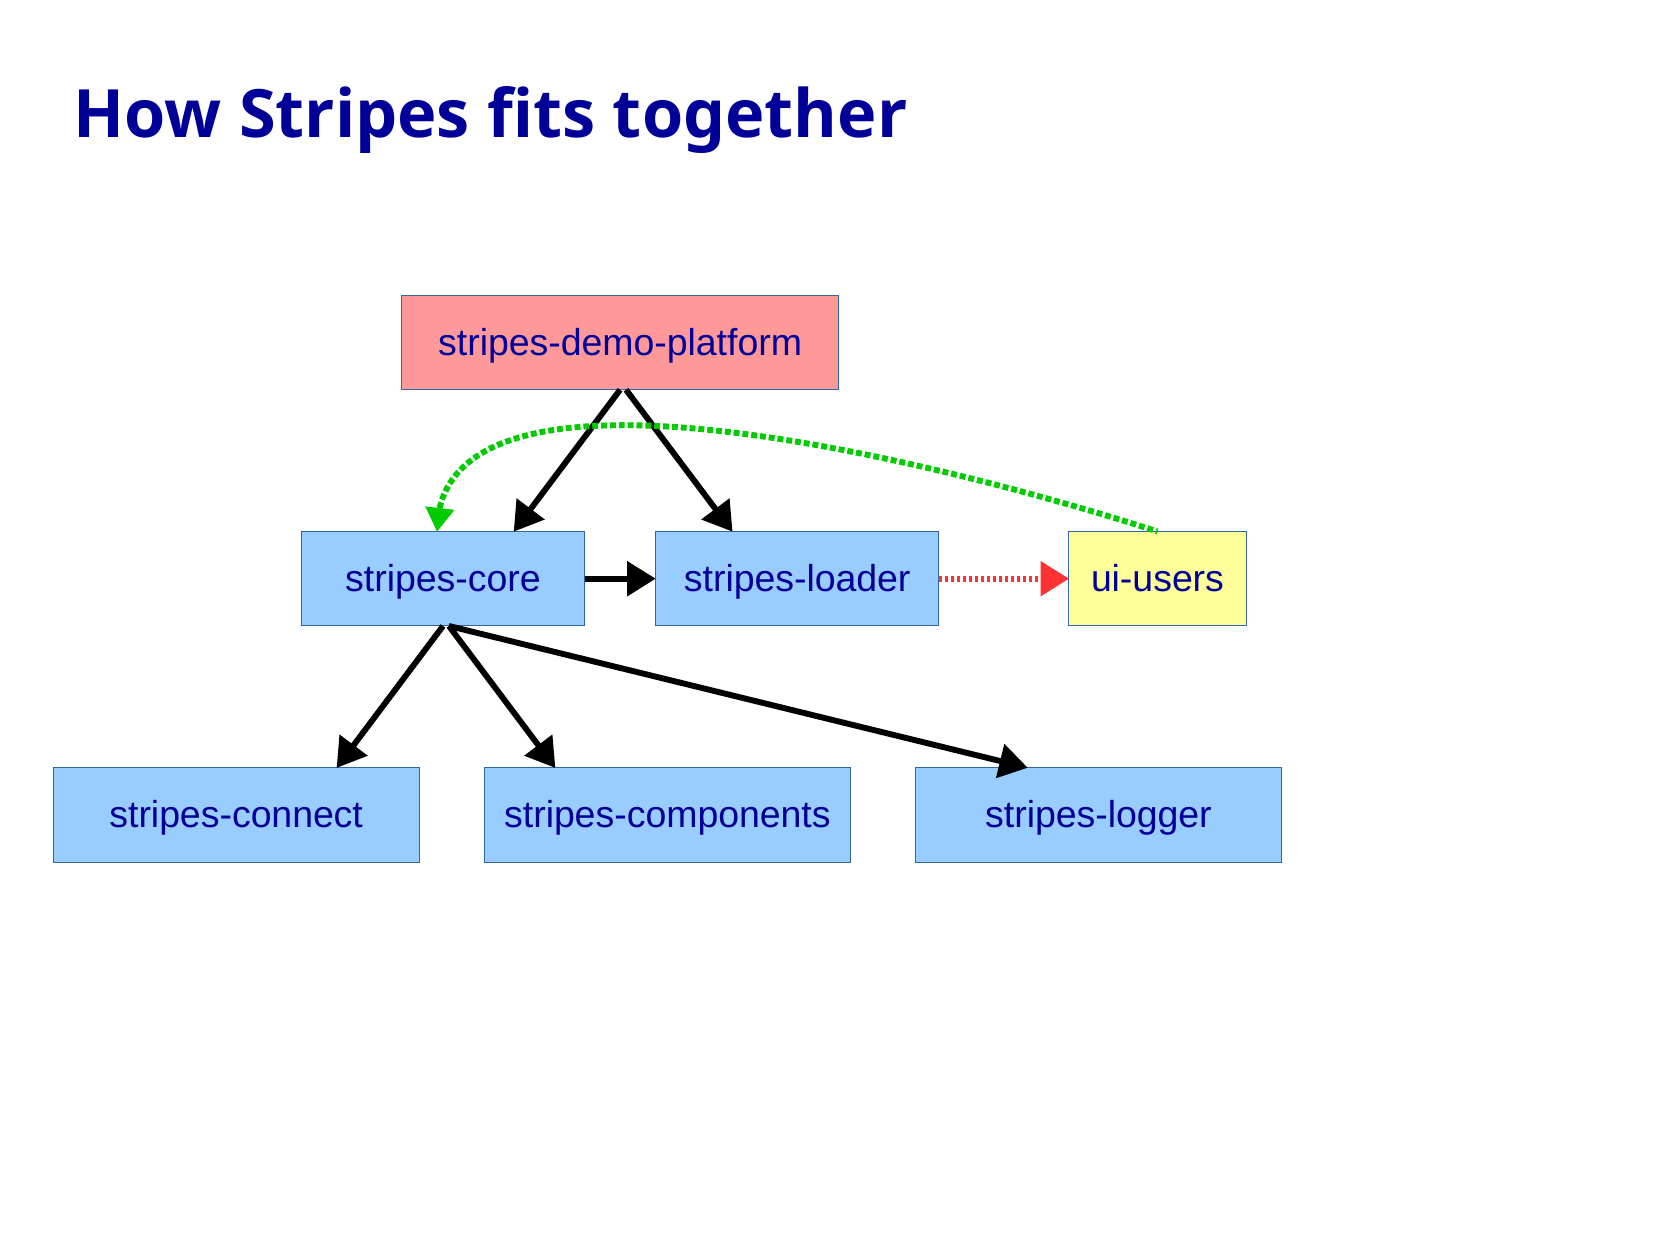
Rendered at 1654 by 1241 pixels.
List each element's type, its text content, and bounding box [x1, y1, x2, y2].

text_box How Stripes fits together [59, 59, 868, 152]
text_box stripes-logger [915, 767, 1282, 863]
text_box stripes-loader [655, 531, 939, 626]
text_box stripes-connect [53, 767, 420, 863]
text_box stripes-core [301, 531, 585, 626]
text_box ui-users [1068, 531, 1247, 626]
text_box stripes-demo-platform [401, 295, 839, 390]
text_box stripes-components [484, 767, 851, 863]
